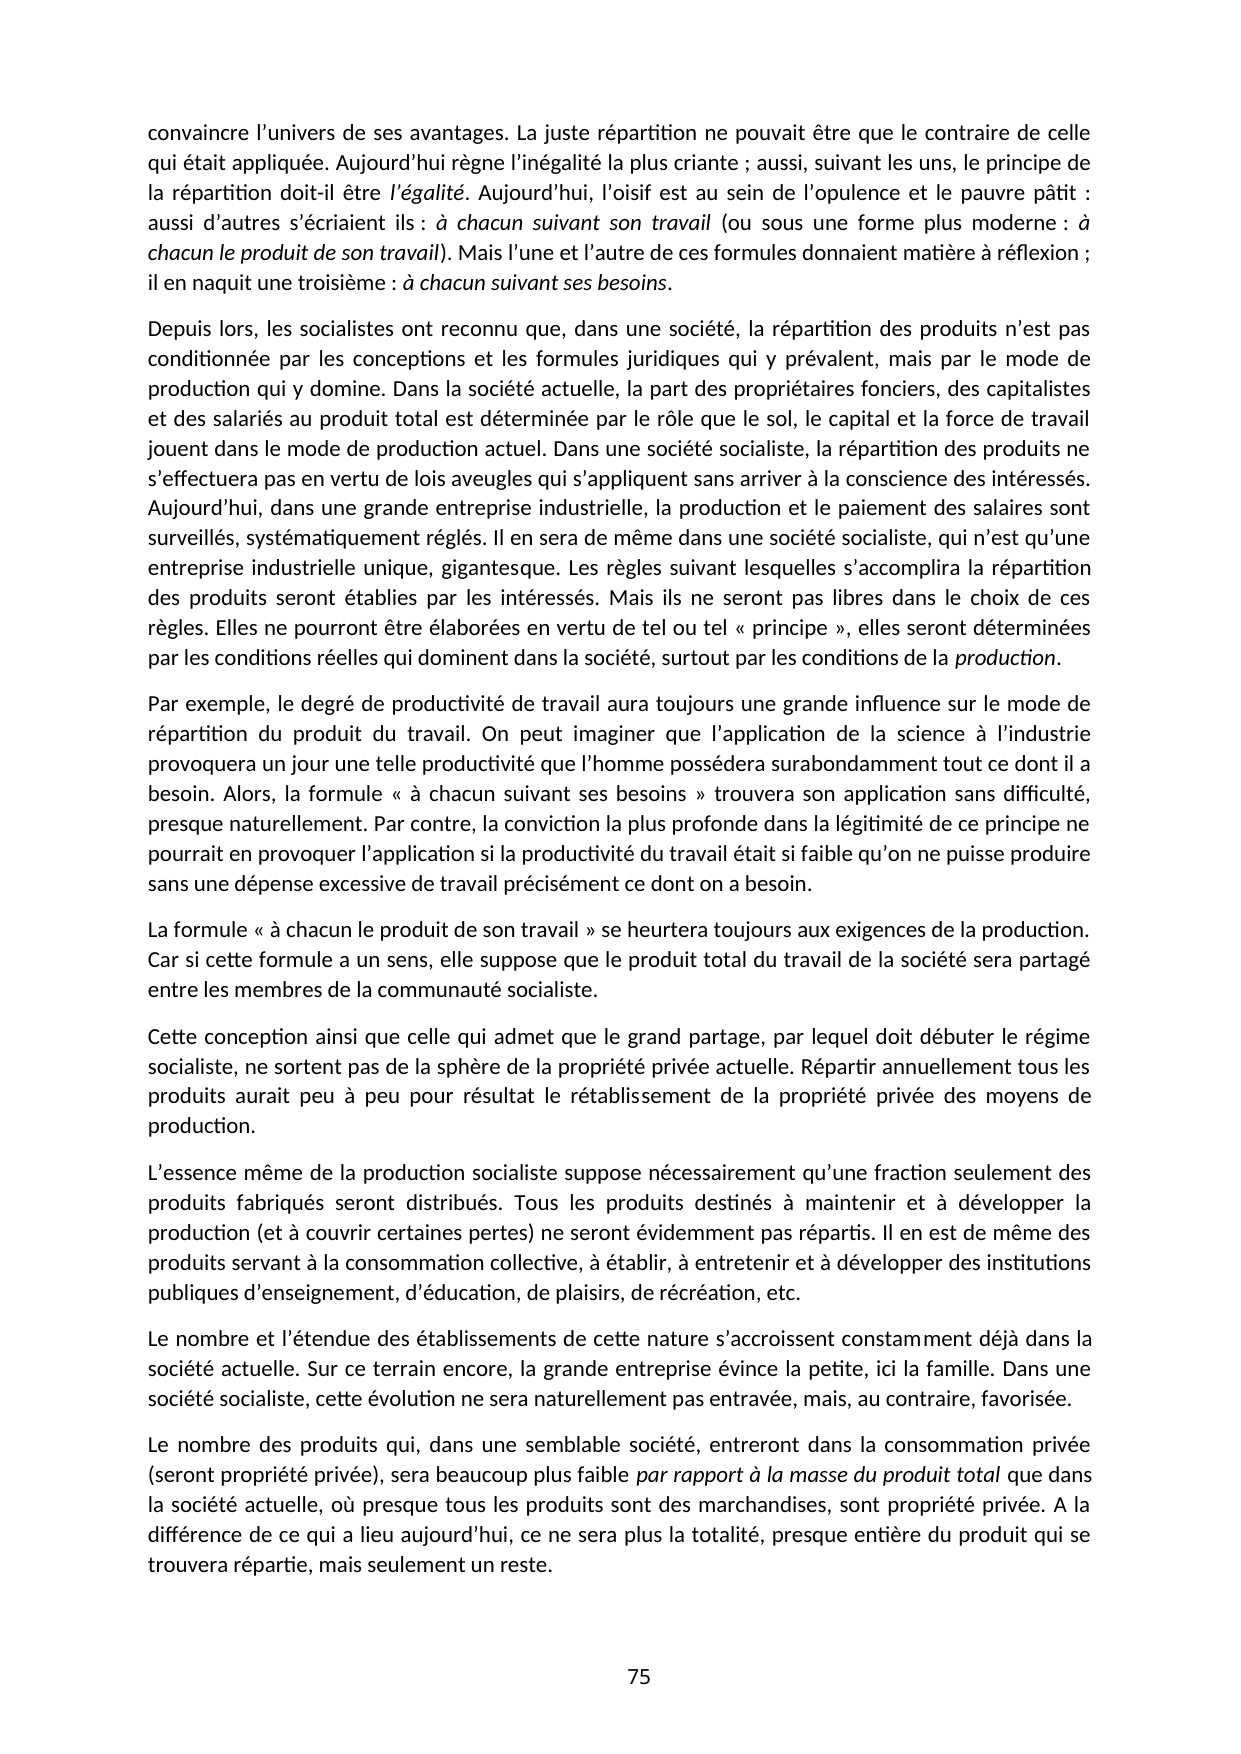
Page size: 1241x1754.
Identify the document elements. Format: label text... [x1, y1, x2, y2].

text Le nombre des produits qui, dans une semblable société, entreront dans la consommation privée (seront propriété privée), sera beaucoup plus faible par rapport à la masse du produit total que dans la société actuelle, où presque tous les produits sont des marchandises, sont propriété privée. A la différence de ce qui a lieu aujourd’hui, ce ne sera plus la totalité, presque entière du produit qui se trouvera répartie, mais seulement un reste. [148, 1431, 1093, 1578]
text La formule « à chacun le produit de son travail » se heurtera toujours aux exigences de la production. Car si cette formule a un sens, elle suppose que le produit total du travail de la société sera partagé entre les membres de la communauté socialiste. [148, 916, 1093, 1003]
text convaincre l’univers de ses avantages. La juste répartition ne pouvait être que le contraire de celle qui était appliquée. Aujourd’hui règne l’inégalité la plus criante ; aussi, suivant les uns, le principe de la répartition doit-il être l’égalité. Aujourd’hui, l’oisif est au sein de l’opulence et le pauvre pâtit : aussi d’autres s’écriaient ils : à chacun suivant son travail (ou sous une forme plus moderne : à chacun le produit de son travail). Mais l’une et l’autre de ces formules donnaient matière à réflexion ; il en naquit une troisième : à chacun suivant ses besoins. [148, 118, 1093, 296]
text Depuis lors, les socialistes ont reconnu que, dans une société, la répartition des produits n’est pas conditionnée par les conceptions et les formules juridiques qui y prévalent, mais par le mode de production qui y domine. Dans la société actuelle, la part des propriétaires fonciers, des capitalistes et des salariés au produit total est déterminée par le rôle que le sol, le capital et la force de travail jouent dans le mode de production actuel. Dans une société socialiste, la répartition des produits ne s’effectuera pas en vertu de lois aveugles qui s’appliquent sans arriver à la conscience des intéressés. Aujourd’hui, dans une grande entreprise industrielle, la production et le paiement des salaires sont surveillés, systématiquement réglés. Il en sera de même dans une société socialiste, qui n’est qu’une entreprise industrielle unique, gigantes­que. Les règles suivant lesquelles s’accomplira la répartition des produits seront établies par les intéressés. Mais ils ne seront pas libres dans le choix de ces règles. Elles ne pourront être élaborées en vertu de tel ou tel « principe », elles seront déterminées par les conditions réelles qui dominent dans la société, surtout par les conditions de la production. [148, 314, 1093, 671]
text Cette conception ainsi que celle qui admet que le grand partage, par lequel doit débuter le régime socialiste, ne sortent pas de la sphère de la propriété privée actuelle. Répartir annuellement tous les produits aurait peu à peu pour résultat le rétablis­sement de la propriété privée des moyens de production. [148, 1022, 1093, 1139]
text L’essence même de la production socialiste suppose nécessairement qu’une fraction seulement des produits fabriqués seront distribués. Tous les produits destinés à maintenir et à développer la production (et à couvrir certaines pertes) ne seront évidemment pas répartis. Il en est de même des produits servant à la consommation collective, à établir, à entretenir et à développer des institutions publiques d’enseigne­ment, d’éducation, de plaisirs, de récréation, etc. [148, 1158, 1093, 1306]
text Le nombre et l’étendue des établissements de cette nature s’accroissent constam­ment déjà dans la société actuelle. Sur ce terrain encore, la grande entreprise évince la petite, ici la famille. Dans une société socialiste, cette évolution ne sera naturellement pas entravée, mais, au contraire, favorisée. [148, 1324, 1093, 1412]
text Par exemple, le degré de productivité de travail aura toujours une grande influence sur le mode de répartition du produit du travail. On peut imaginer que l’application de la science à l’industrie provoquera un jour une telle productivité que l’homme possédera surabondamment tout ce dont il a besoin. Alors, la formule « à chacun suivant ses besoins » trouvera son application sans difficulté, presque naturellement. Par contre, la conviction la plus profonde dans la légitimité de ce principe ne pourrait en provoquer l’application si la productivité du travail était si faible qu’on ne puisse produire sans une dépense excessive de travail précisément ce dont on a besoin. [148, 689, 1093, 897]
